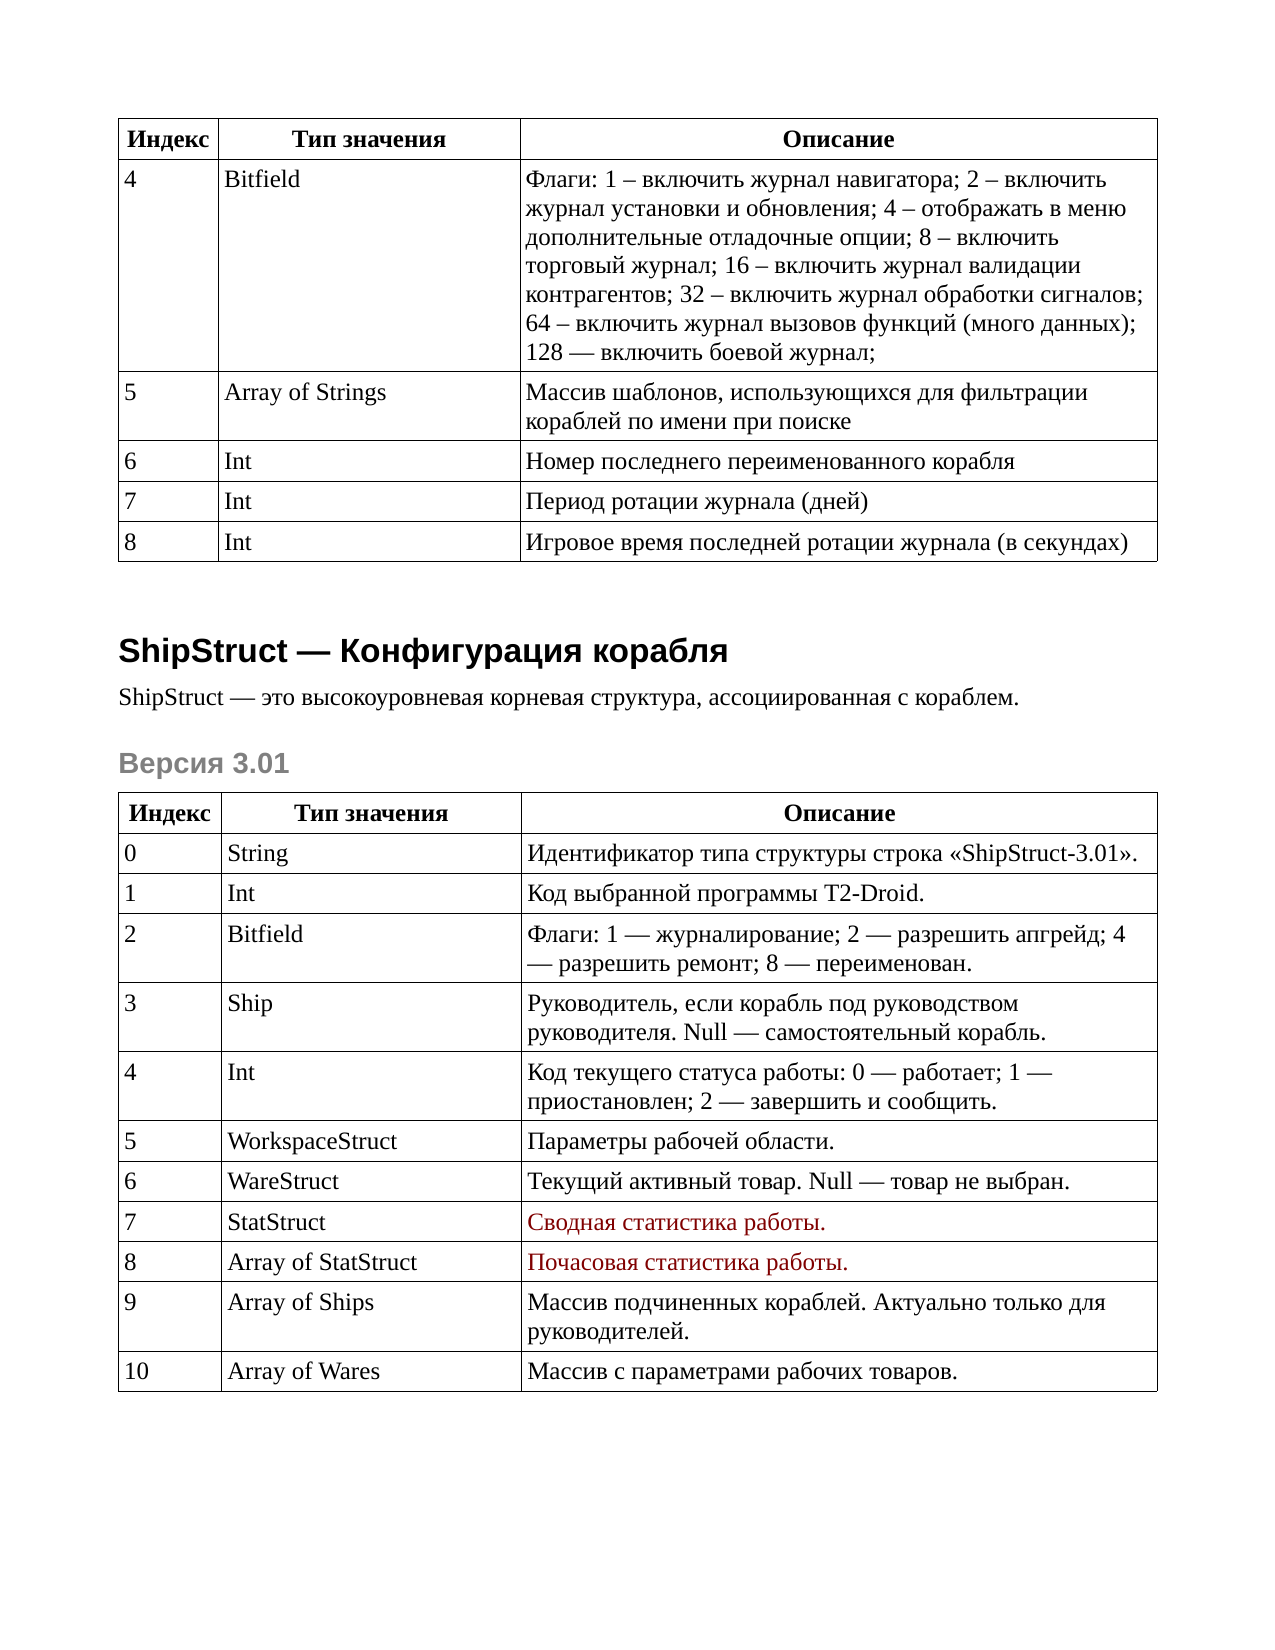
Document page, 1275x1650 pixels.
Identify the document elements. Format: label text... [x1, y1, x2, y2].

table_cell Массив с параметрами рабочих товаров. [522, 1352, 1157, 1391]
table_cell Array of Wares [222, 1352, 521, 1391]
table_cell 6 [119, 1162, 221, 1201]
table_header Тип значения [219, 119, 520, 158]
table_cell Bitfield [222, 914, 521, 982]
table_cell Номер последнего переименованного корабля [521, 441, 1157, 481]
table_cell Int [222, 874, 521, 913]
text ShipStruct — это высокоуровневая корневая структура, ассоциированная с кораблем. [118, 682, 1157, 711]
table_cell Ship [222, 983, 521, 1051]
table_cell Массив подчиненных кораблей. Актуально только для руководителей. [522, 1282, 1157, 1351]
table_cell Период ротации журнала (дней) [521, 482, 1157, 521]
table_cell 9 [119, 1282, 221, 1351]
table_cell Int [219, 482, 520, 521]
table_cell Руководитель, если корабль под руководством руководителя. Null — самостоятельный корабль. [522, 983, 1157, 1051]
table_header Индекс [119, 119, 218, 158]
table_cell Код текущего статуса работы: 0 — работает; 1 — приостановлен; 2 — завершить и сообщить. [522, 1052, 1157, 1120]
table_cell Игровое время последней ротации журнала (в секундах) [521, 522, 1157, 561]
table_cell Почасовая статистика работы. [522, 1242, 1157, 1281]
subtitle ShipStruct — Конфигурация корабля [118, 631, 1157, 670]
table_cell Array of Strings [219, 372, 520, 440]
table_cell Флаги: 1 – включить журнал навигатора; 2 – включить журнал установки и обновления; 4 – отображать в меню дополнительные отладочные опции; 8 – включить торговый журнал; 16 – включить журнал валидации контрагентов; 32 – включить журнал обработки сигналов; 64 – включить журнал вызовов функций (много данных); 128 — включить боевой журнал; [521, 160, 1157, 371]
table_cell String [222, 834, 521, 873]
table_cell Bitfield [219, 160, 520, 371]
table_cell 4 [119, 160, 218, 371]
table_cell Параметры рабочей области. [522, 1121, 1157, 1161]
table_cell Код выбранной программы T2-Droid. [522, 874, 1157, 913]
table_cell Сводная статистика работы. [522, 1202, 1157, 1241]
table_header Описание [521, 119, 1157, 158]
table_cell 8 [119, 522, 218, 561]
table_cell Массив шаблонов, использующихся для фильтрации кораблей по имени при поиске [521, 372, 1157, 440]
table_cell Int [219, 441, 520, 481]
table_cell Array of Ships [222, 1282, 521, 1351]
table_header Тип значения [222, 793, 521, 832]
table_cell 2 [119, 914, 221, 982]
table_cell 7 [119, 482, 218, 521]
table_cell 5 [119, 372, 218, 440]
table_header Описание [522, 793, 1157, 832]
table_cell 10 [119, 1352, 221, 1391]
table_cell 4 [119, 1052, 221, 1120]
table_cell Идентификатор типа структуры строка «ShipStruct-3.01». [522, 834, 1157, 873]
table_cell Array of StatStruct [222, 1242, 521, 1281]
table_cell WareStruct [222, 1162, 521, 1201]
table_cell 1 [119, 874, 221, 913]
table_cell 3 [119, 983, 221, 1051]
table_cell 0 [119, 834, 221, 873]
table_cell 6 [119, 441, 218, 481]
table_cell 7 [119, 1202, 221, 1241]
table_cell Флаги: 1 — журналирование; 2 — разрешить апгрейд; 4 — разрешить ремонт; 8 — переименован. [522, 914, 1157, 982]
table_cell StatStruct [222, 1202, 521, 1241]
table_cell Текущий активный товар. Null — товар не выбран. [522, 1162, 1157, 1201]
table_cell Int [222, 1052, 521, 1120]
table_header Индекс [119, 793, 221, 832]
table_cell 8 [119, 1242, 221, 1281]
table_cell WorkspaceStruct [222, 1121, 521, 1161]
table_cell Int [219, 522, 520, 561]
subtitle Версия 3.01 [118, 746, 1157, 779]
table_cell 5 [119, 1121, 221, 1161]
